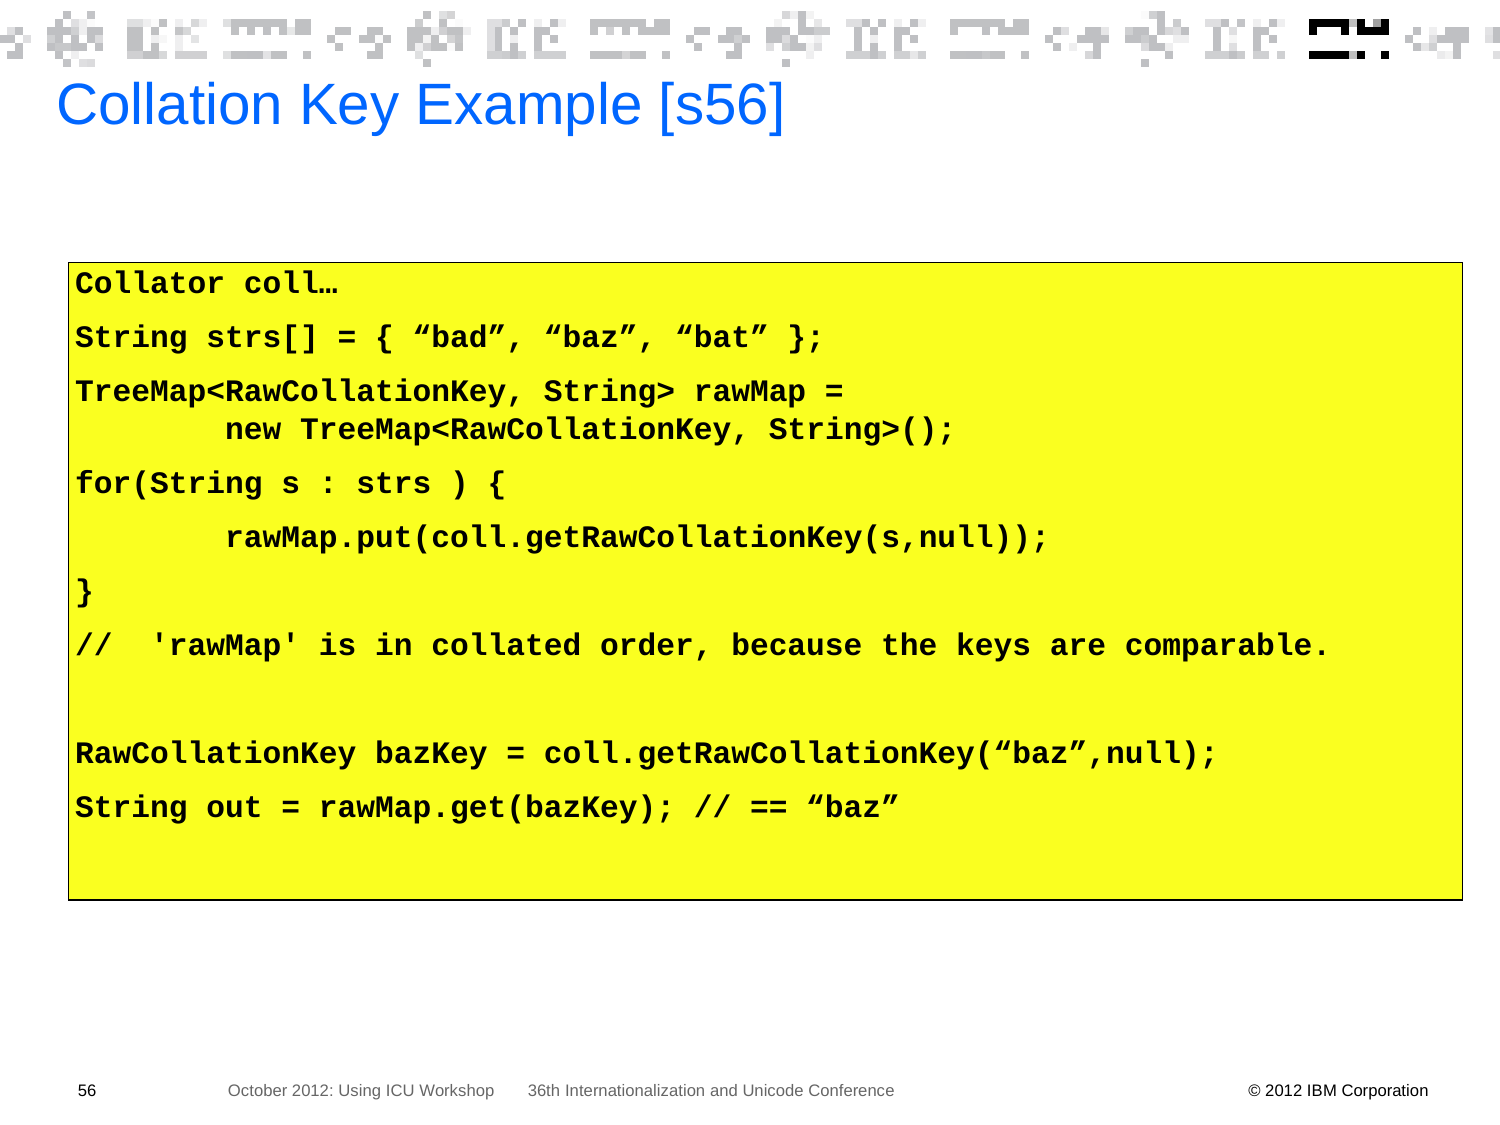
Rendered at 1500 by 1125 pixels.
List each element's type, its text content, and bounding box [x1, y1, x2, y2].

picture [0, 0, 1500, 1066]
title Collation Key Example [s56] [41, 66, 1467, 172]
text_box Collator coll… String strs[] = { “bad”, “baz”, “bat” }; TreeMap<RawCollationKey, String> rawMap = new TreeMap<RawCollationKey, String>(); for(String s : strs ) { rawMap.put(coll.getRawCollationKey(s,null)); } // 'rawMap' is in collated order, because the keys are comparable. RawCollationKey bazKey = coll.getRawCollationKey(“baz”,null); String out = rawMap.get(bazKey); // == “baz” [68, 262, 1463, 900]
